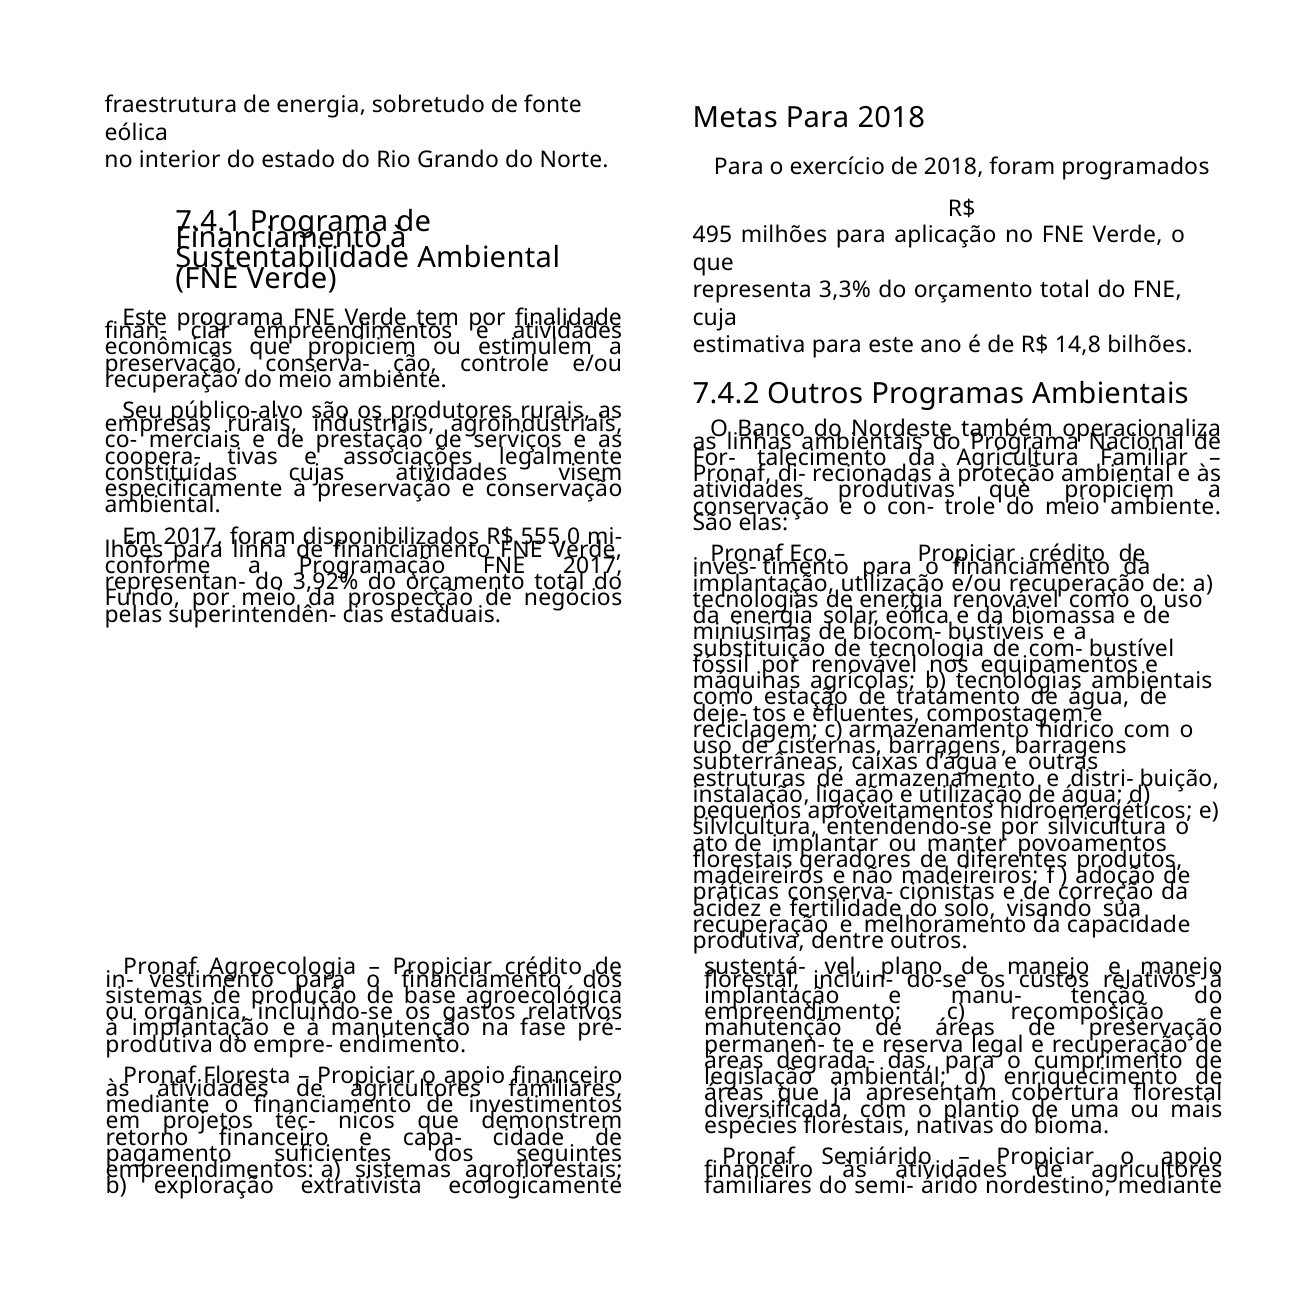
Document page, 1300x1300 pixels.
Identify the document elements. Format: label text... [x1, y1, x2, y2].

text fraestrutura de energia, sobretudo de fonte eólica [104, 94, 622, 149]
text Pronaf Agroecologia – Propiciar crédito de in- vestimento para o financiamento dos sistemas de produção de base agroecológica ou orgânica, incluindo-se os gastos relativos à implantação e à manutenção na fase pré-produtiva do empre- endimento. [105, 961, 622, 1059]
text no interior do estado do Rio Grando do Norte. [104, 149, 622, 176]
text 7.4.1 Programa de Financiamento à Sustentabilidade Ambiental (FNE Verde) [175, 216, 622, 297]
text O Banco do Nordeste também operacionaliza as linhas ambientais do Programa Nacional de For- talecimento da Agricultura Familiar – Pronaf, di- recionadas à proteção ambiental e às atividades produtivas que propiciem a conservação e o con- trole do meio ambiente. São elas: [692, 423, 1221, 537]
text estimativa para este ano é de R$ 14,8 bilhões. [692, 333, 1222, 361]
text Seu público-alvo são os produtores rurais, as empresas rurais, industriais, agroindustriais, co- merciais e de prestação de serviços e as coopera- tivas e associações legalmente constituídas cujas atividades visem especificamente à preservação e conservação ambiental. [104, 406, 622, 519]
text sustentá- vel, plano de manejo e manejo florestal, incluin- do-se os custos relativos à implantação e manu- tenção do empreendimento; c) recomposição e manutenção de áreas de preservação permanen- te e reserva legal e recuperação de áreas degrada- das, para o cumprimento de legislação ambiental; d) enriquecimento de áreas que já apresentam cobertura florestal diversificada, com o plantio de uma ou mais espécies florestais, nativas do bioma. [704, 961, 1222, 1140]
text representa 3,3% do orçamento total do FNE, cuja [692, 278, 1222, 333]
text Metas Para 2018 [692, 94, 1222, 139]
text Pronaf Eco – Propiciar crédito de inves- timento para o financiamento da implantação, utilização e/ou recuperação de: a) tecnologias de energia renovável como o uso da energia solar, eólica e da biomassa e de miniusinas de biocom- bustíveis e a substituição de tecnologia de com- bustível fóssil por renovável nos equipamentos e máquinas agrícolas; b) tecnologias ambientais como estação de tratamento de água, de deje- tos e efluentes, compostagem e reciclagem; c) armazenamento hídrico com o uso de cisternas, barragens, barragens subterrâneas, caixas d’água e outras estruturas de armazenamento e distri- buição, instalação, ligação e utilização de água; d) pequenos aproveitamentos hidroenergéticos; e) silvicultura, entendendo-se por silvicultura o ato de implantar ou manter povoamentos florestais geradores de diferentes produtos, madeireiros e não madeireiros; f ) adoção de práticas conserva- cionistas e de correção da acidez e fertilidade do solo, visando sua recuperação e melhoramento da capacidade produtiva, dentre outros. [692, 549, 1221, 955]
text 7.4.2 Outros Programas Ambientais [692, 373, 1222, 412]
text Pronaf Floresta – Propiciar o apoio financeiro às atividades de agricultores familiares, mediante o financiamento de investimentos em projetos téc- nicos que demonstrem retorno financeiro e capa- cidade de pagamento suficientes dos seguintes empreendimentos: a) sistemas agroflorestais; b) exploração extrativista ecologicamente [105, 1071, 622, 1201]
text Este programa FNE Verde tem por finalidade finan- ciar empreendimentos e atividades econômicas que propiciem ou estimulem a preservação, conserva- ção, controle e/ou recuperação do meio ambiente. [104, 313, 622, 394]
text 495 milhões para aplicação no FNE Verde, o que [692, 223, 1222, 278]
text Em 2017, foram disponibilizados R$ 555,0 mi- lhões para linha de financiamento FNE Verde, conforme a Programação FNE 2017, representan- do 3,92% do orçamento total do Fundo, por meio da prospecção de negócios pelas superintendên- cias estaduais. [104, 531, 622, 629]
text Pronaf Semiárido – Propiciar o apoio financeiro às atividades de agricultores familiares do semi- árido nordestino, mediante [704, 1152, 1222, 1201]
text Para o exercício de 2018, foram programados R$ [706, 139, 1217, 223]
